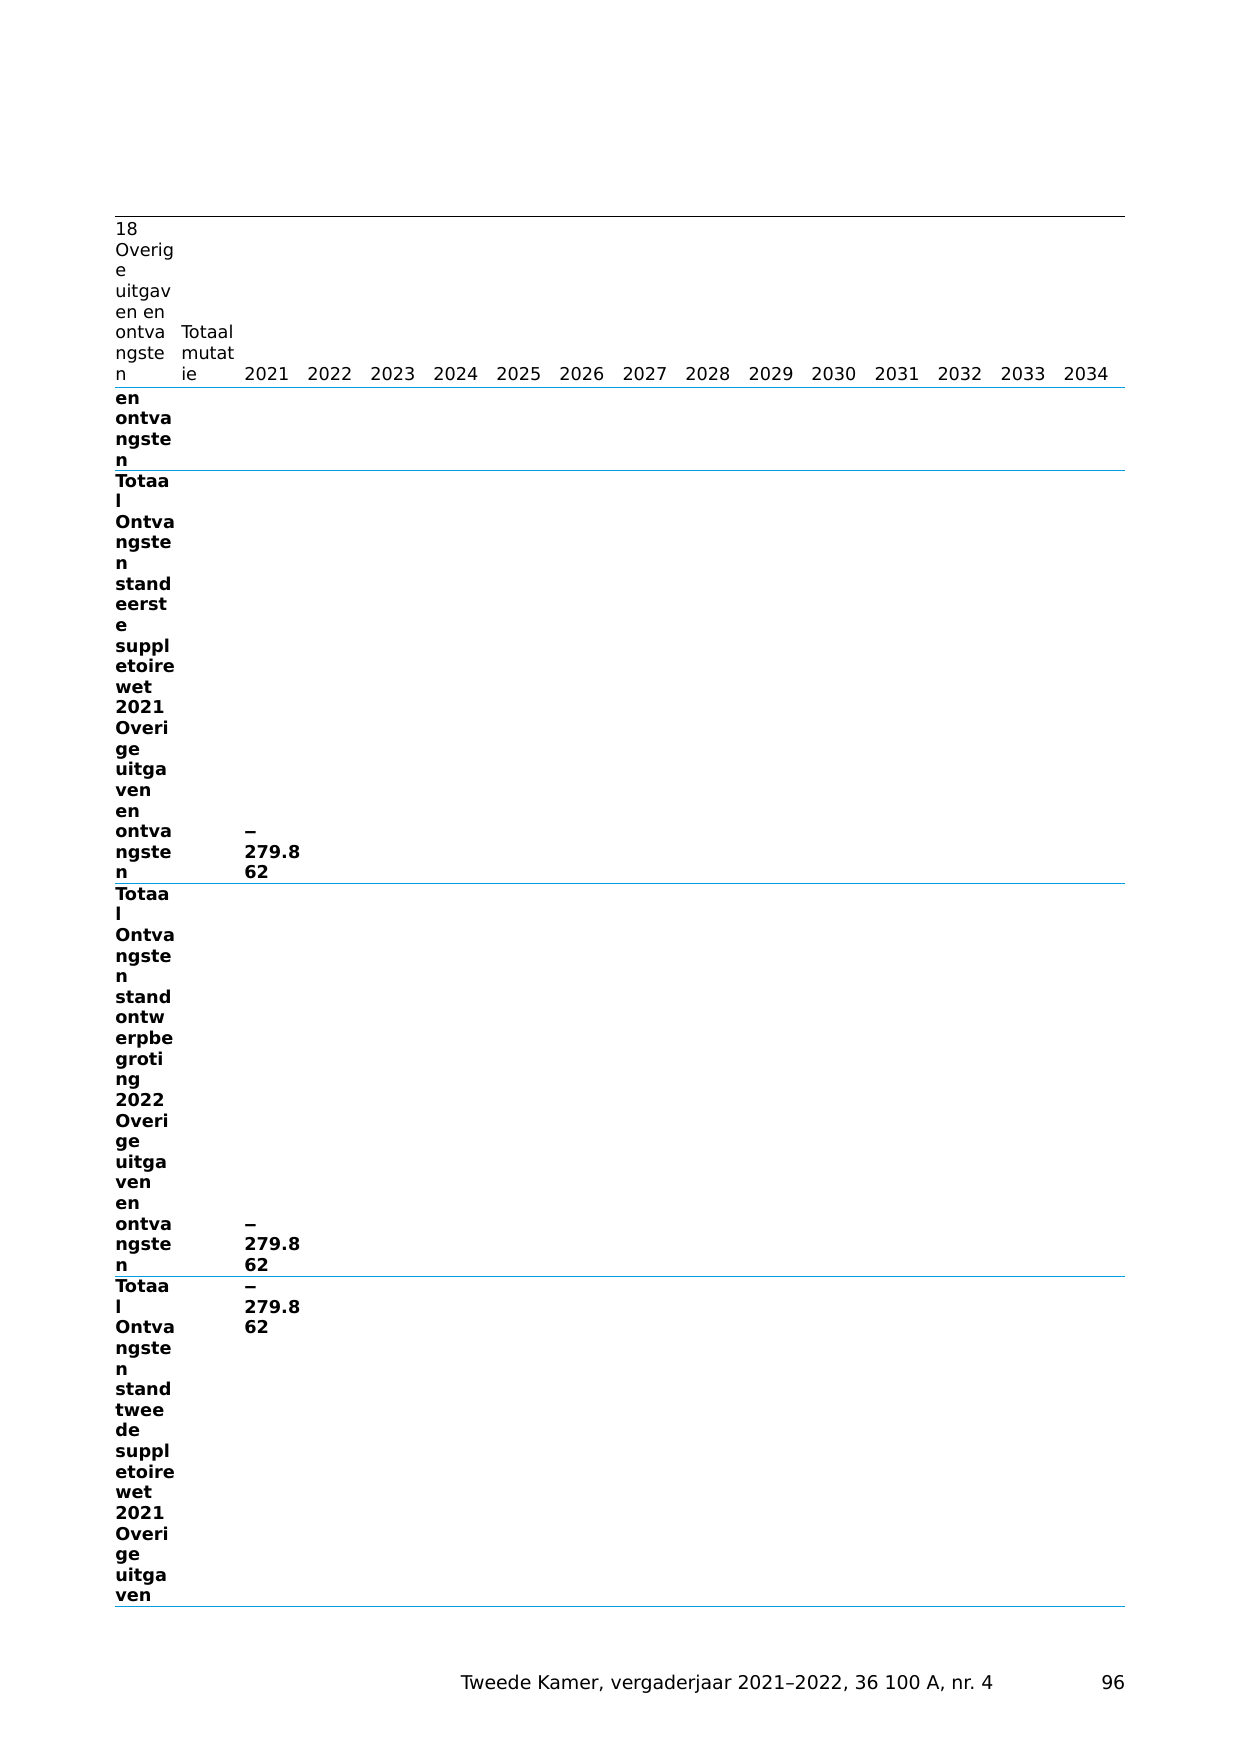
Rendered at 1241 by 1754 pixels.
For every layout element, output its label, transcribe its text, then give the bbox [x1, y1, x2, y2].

table_cell 18 Overige uitgaven en ontvangsten [115, 217, 178, 387]
table_cell [871, 388, 934, 470]
table_cell [430, 884, 493, 1276]
table_cell [430, 471, 493, 883]
table_cell Totaal Ontvangsten stand eerste suppletoire wet 2021 Overige uitgaven en ontvangsten [115, 471, 178, 883]
table_cell [1060, 388, 1125, 470]
table_cell [998, 1277, 1060, 1606]
table_cell [367, 388, 430, 470]
table_cell [808, 471, 871, 883]
table_cell 2022 [304, 217, 367, 387]
table_cell ‒ 279.862 [241, 1277, 304, 1606]
table_cell 2033 [998, 217, 1060, 387]
table_cell [556, 884, 619, 1276]
table_cell [619, 884, 682, 1276]
table_cell [619, 471, 682, 883]
table_cell ‒ 279.862 [241, 884, 304, 1276]
table_cell [493, 388, 556, 470]
table_cell [934, 471, 997, 883]
table_cell 2030 [808, 217, 871, 387]
table_cell en ontvangsten [115, 388, 178, 470]
table_cell [619, 1277, 682, 1606]
table_cell [304, 884, 367, 1276]
table_cell [556, 471, 619, 883]
table_cell [1060, 884, 1125, 1276]
table_cell 2024 [430, 217, 493, 387]
table_cell 2021 [241, 217, 304, 387]
table_cell [934, 388, 997, 470]
table_cell [241, 388, 304, 470]
table_cell Totaal Ontvangsten stand ontwerpbegroting 2022 Overige uitgaven en ontvangsten [115, 884, 178, 1276]
table_cell [1060, 471, 1125, 883]
table_cell [493, 471, 556, 883]
table_cell [304, 388, 367, 470]
table_cell [619, 388, 682, 470]
table_cell [367, 471, 430, 883]
table_cell [556, 388, 619, 470]
table_cell [178, 471, 241, 883]
table_cell [808, 884, 871, 1276]
table_cell 2034 [1060, 217, 1125, 387]
table_cell [367, 1277, 430, 1606]
table_cell [871, 1277, 934, 1606]
table_cell [808, 388, 871, 470]
table_cell 2028 [682, 217, 745, 387]
table_cell 2029 [745, 217, 808, 387]
table_cell [682, 388, 745, 470]
table_cell [367, 884, 430, 1276]
table_cell 2023 [367, 217, 430, 387]
table_cell [682, 471, 745, 883]
table_cell [745, 471, 808, 883]
table_cell [934, 884, 997, 1276]
table_cell [998, 388, 1060, 470]
table_cell [808, 1277, 871, 1606]
table_cell [178, 1277, 241, 1606]
table_cell [430, 388, 493, 470]
table_cell [493, 884, 556, 1276]
table_cell 2025 [493, 217, 556, 387]
table_cell [998, 884, 1060, 1276]
table_cell [304, 471, 367, 883]
table_cell [745, 388, 808, 470]
table_cell [178, 388, 241, 470]
table_cell [178, 884, 241, 1276]
table_cell 2027 [619, 217, 682, 387]
table_header Tabel 8 Artikel 18 Overige uitgaven en ontvangsten [115, 191, 1125, 216]
table_cell [1060, 1277, 1125, 1606]
table_cell 2032 [934, 217, 997, 387]
table_cell ‒ 279.862 [241, 471, 304, 883]
table_cell [934, 1277, 997, 1606]
table_cell Totaal Ontvangsten stand tweede suppletoire wet 2021 Overige uitgaven [115, 1277, 178, 1606]
table_cell 2026 [556, 217, 619, 387]
table_cell 2031 [871, 217, 934, 387]
table_cell Totaal mutatie [178, 217, 241, 387]
table_cell [430, 1277, 493, 1606]
table_cell [745, 884, 808, 1276]
table_cell [871, 884, 934, 1276]
table_cell [682, 884, 745, 1276]
table_cell [556, 1277, 619, 1606]
table_cell [998, 471, 1060, 883]
table_cell [682, 1277, 745, 1606]
table_cell [493, 1277, 556, 1606]
table_cell [304, 1277, 367, 1606]
table_cell [745, 1277, 808, 1606]
table_cell [871, 471, 934, 883]
